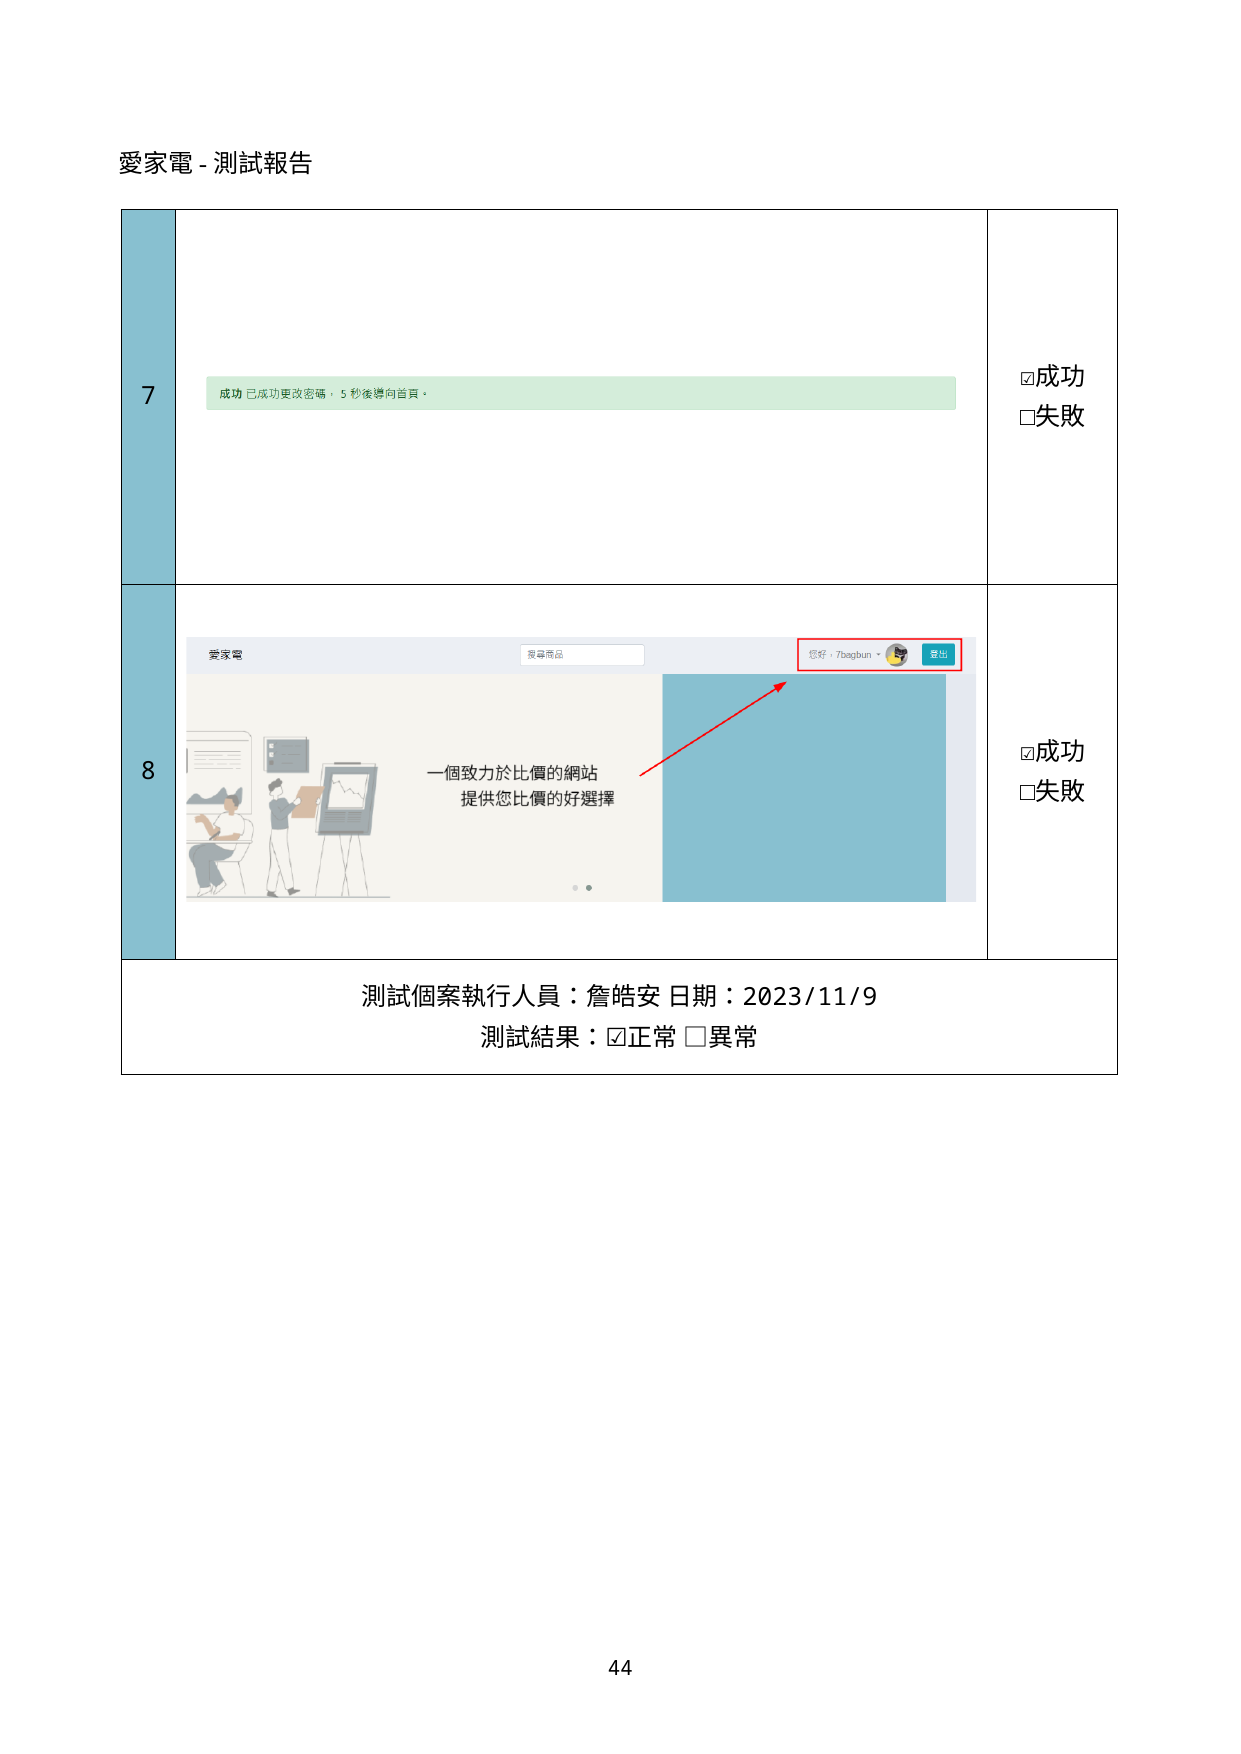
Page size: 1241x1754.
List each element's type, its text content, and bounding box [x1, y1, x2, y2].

picture [186, 637, 977, 902]
picture [186, 358, 977, 431]
table_cell 7 [122, 210, 175, 584]
table_cell 8 [122, 585, 175, 959]
table_cell [176, 210, 987, 584]
table_cell ☑成功 □失敗 [988, 585, 1117, 959]
table_cell 測試個案執行人員：詹皓安 日期：2023/11/9 測試結果：☑正常 □異常 [122, 960, 1117, 1074]
table_cell ☑成功 □失敗 [988, 210, 1117, 584]
table_cell [176, 585, 987, 959]
